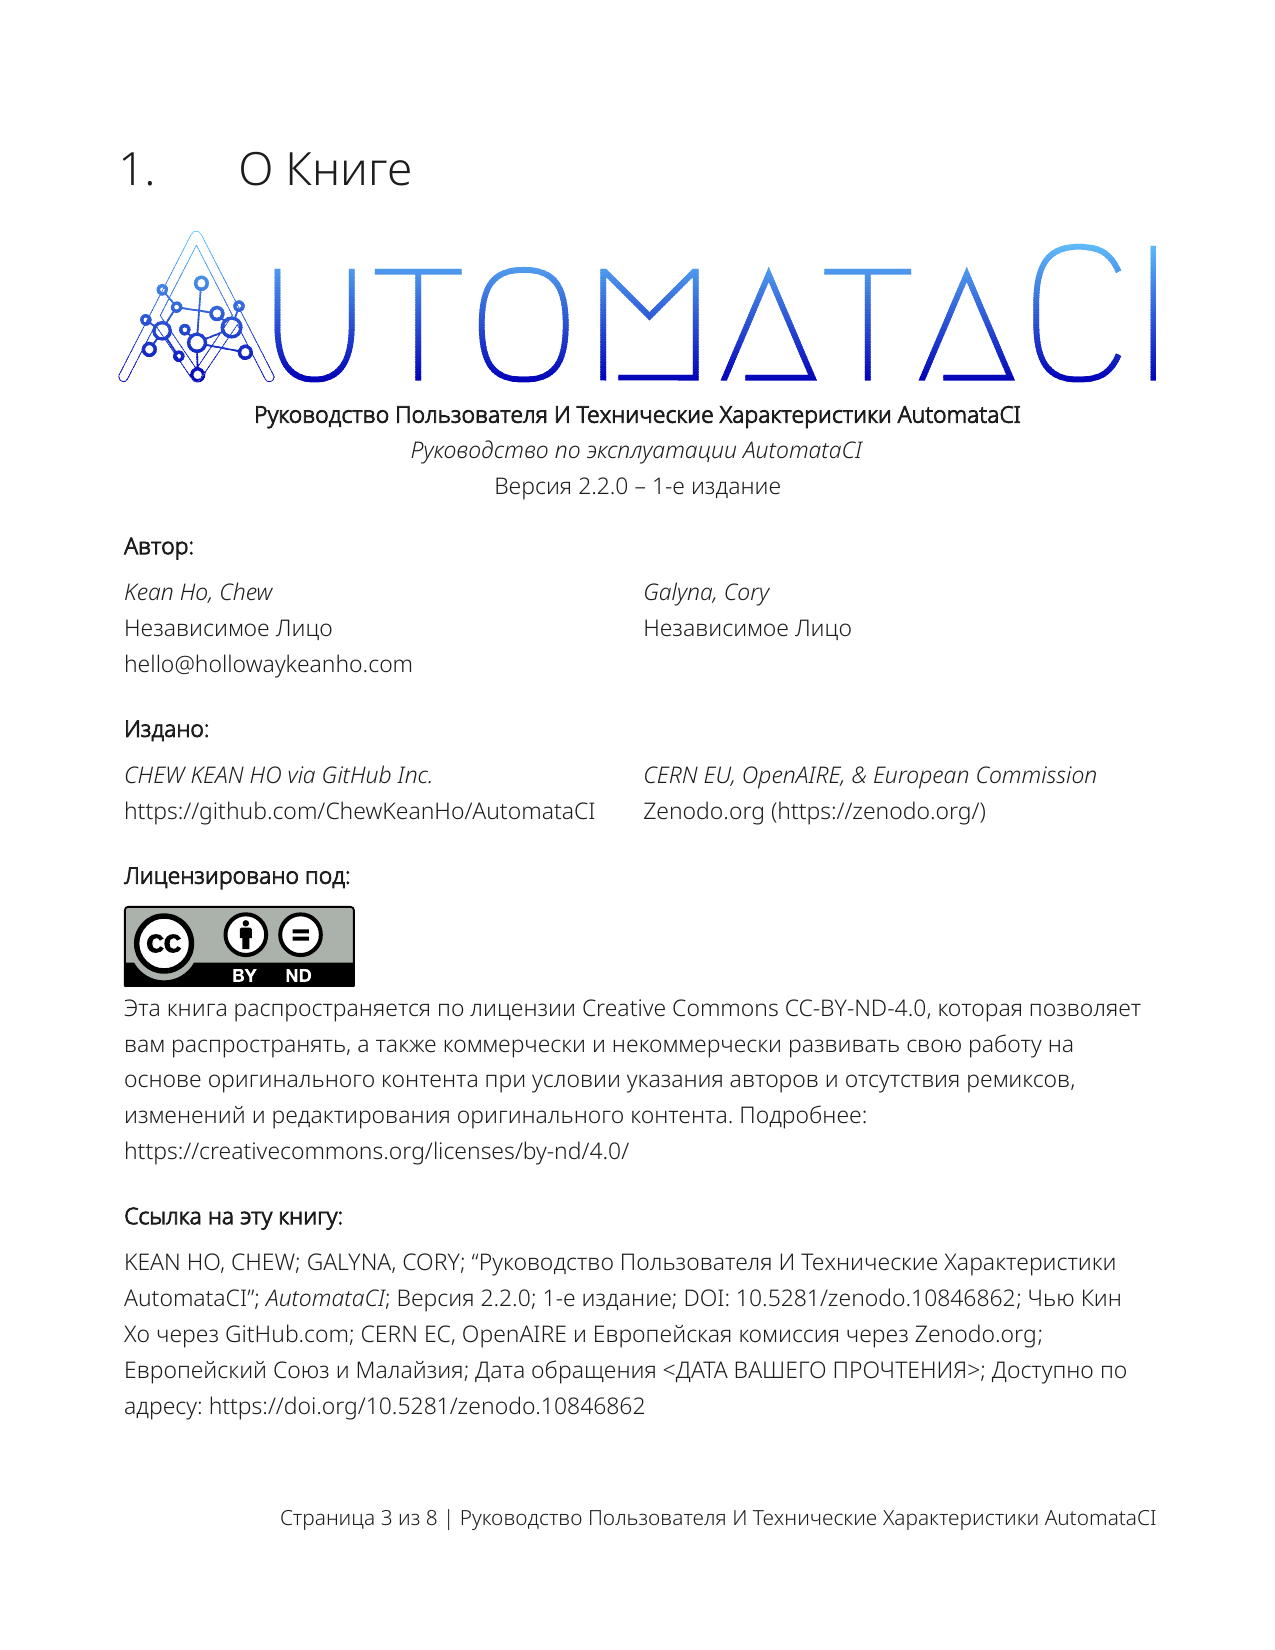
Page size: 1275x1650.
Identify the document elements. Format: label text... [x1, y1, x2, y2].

table_cell KEAN HO, CHEW; GALYNA, CORY; “Руководство Пользователя И Технические Характеристики AutomataCI”; AutomataCI; Версия 2.2.0; 1-е издание; DOI: 10.5281/zenodo.10846862; Чью Кин Хо через GitHub.com; CERN ЕС, OpenAIRE и Европейская комиссия через Zenodo.org; Европейский Союз и Малайзия; Дата обращения <ДАТА ВАШЕГО ПРОЧТЕНИЯ>; Доступно по адресу: https://doi.org/10.5281/zenodo.10846862 [118, 1241, 1157, 1431]
table_cell Ссылка на эту книгу: [118, 1194, 1157, 1241]
table_header [118, 506, 1157, 524]
subtitle О Книге [118, 136, 1157, 198]
table_cell [118, 836, 1157, 853]
table_cell CERN EU, OpenAIRE, & European Commission Zenodo.org (https://zenodo.org/) [638, 753, 1157, 836]
table_cell Издано: [118, 707, 1157, 753]
table_cell [118, 1176, 1157, 1194]
table_cell Автор: [118, 524, 1157, 570]
text Руководство по эксплуатации AutomataCI [118, 434, 1157, 465]
table_cell Эта книга распространяется по лицензии Creative Commons CC-BY-ND-4.0, которая позволяет вам распространять, а также коммерчески и некоммерчески развивать свою работу на основе оригинального контента при условии указания авторов и отсутствия ремиксов, изменений и редактирования оригинального контента. Подробнее: https://creativecommons.org/licenses/by-nd/4.0/ [118, 900, 1157, 1176]
table_cell CHEW KEAN HO via GitHub Inc. https://github.com/ChewKeanHo/AutomataCI [118, 753, 637, 836]
table_cell [118, 689, 1157, 707]
table_cell Kean Ho, Chew Независимое Лицо hello@hollowaykeanho.com [118, 570, 637, 689]
text Версия 2.2.0 – 1-е издание [118, 470, 1157, 501]
table_cell Лицензировано под: [118, 854, 1157, 900]
text Руководство Пользователя И Технические Характеристики AutomataCI [118, 398, 1157, 429]
table_cell Galyna, Cory Независимое Лицо [638, 570, 1157, 689]
